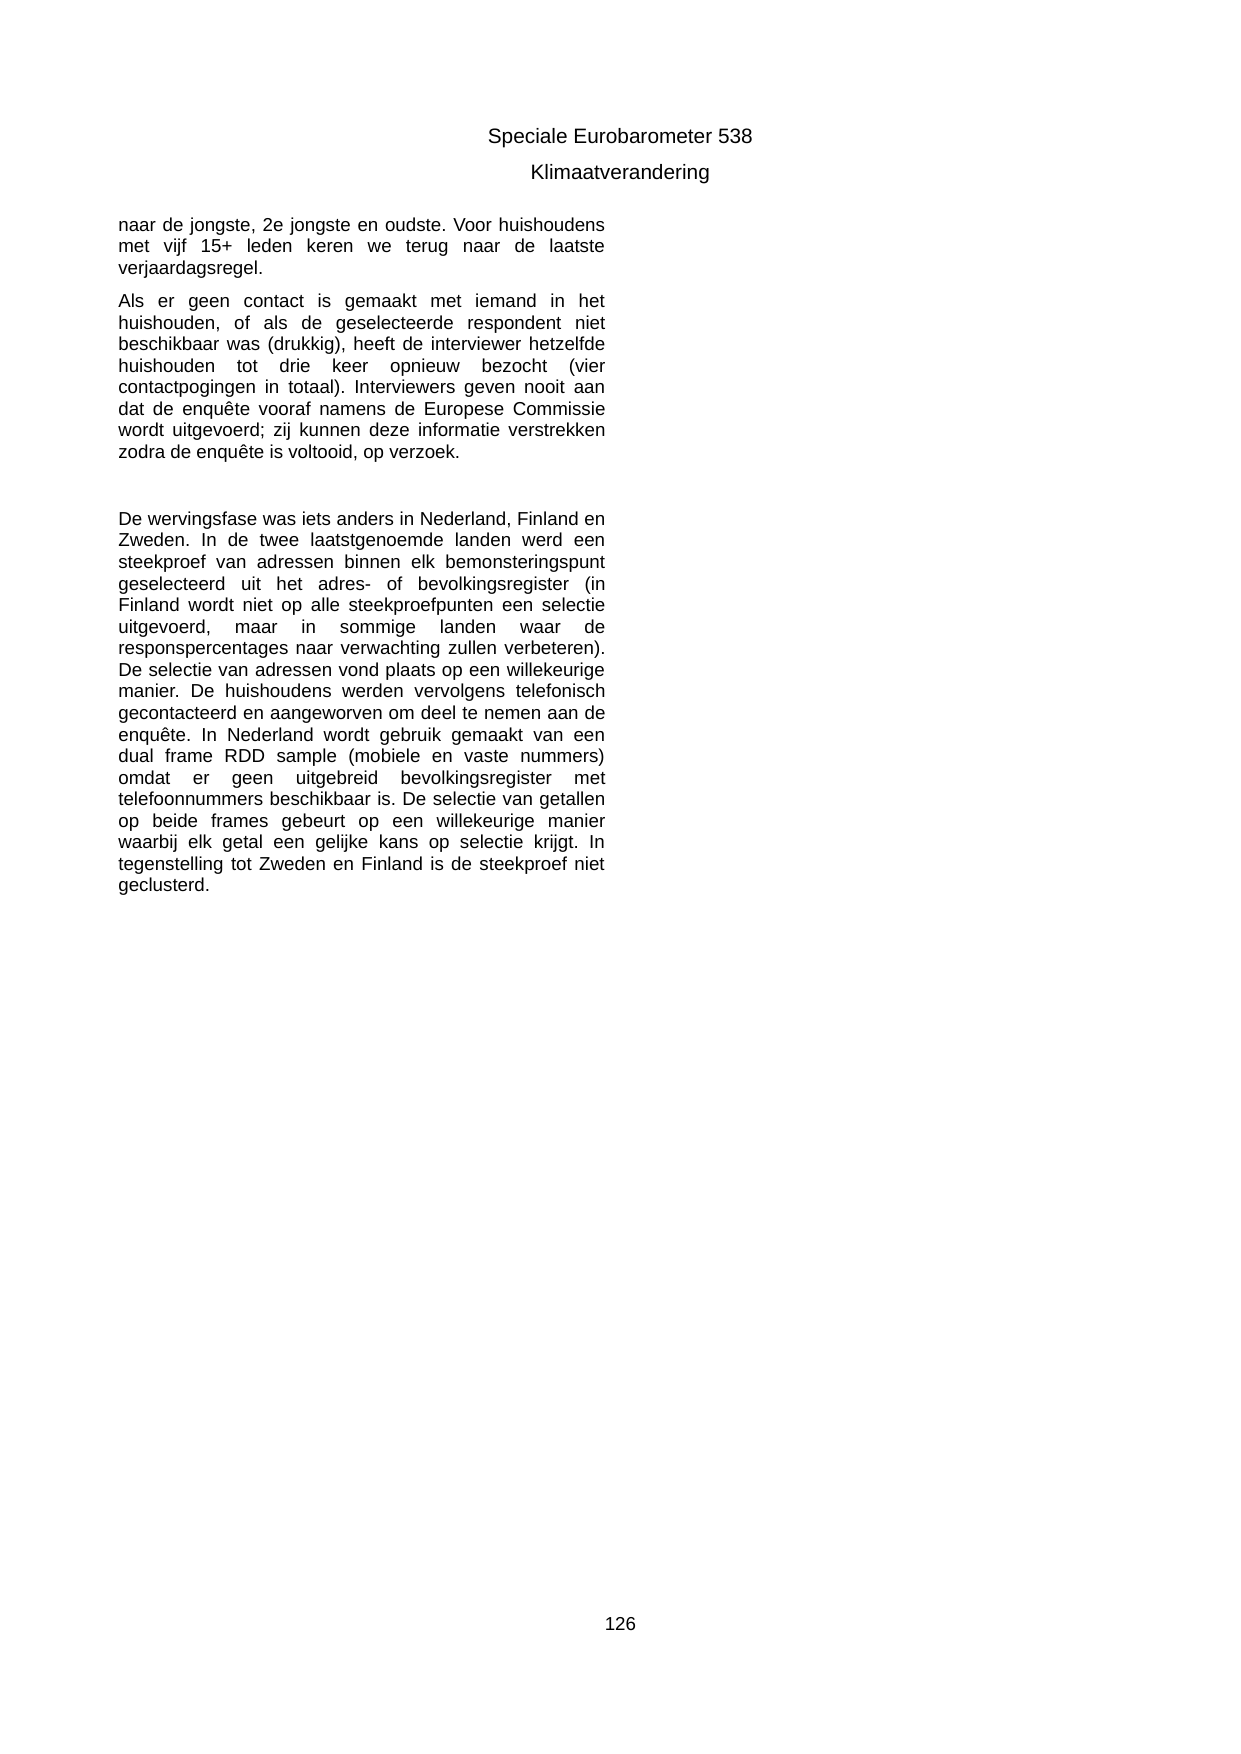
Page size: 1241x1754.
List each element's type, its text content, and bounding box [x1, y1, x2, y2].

text Als er geen contact is gemaakt met iemand in het huishouden, of als de geselecteerde respondent niet beschikbaar was (drukkig), heeft de interviewer hetzelfde huishouden tot drie keer opnieuw bezocht (vier contactpogingen in totaal). Interviewers geven nooit aan dat de enquête vooraf namens de Europese Commissie wordt uitgevoerd; zij kunnen deze informatie verstrekken zodra de enquête is voltooid, op verzoek. [118, 290, 605, 462]
text De wervingsfase was iets anders in Nederland, Finland en Zweden. In de twee laatstgenoemde landen werd een steekproef van adressen binnen elk bemonsteringspunt geselecteerd uit het adres- of bevolkingsregister (in Finland wordt niet op alle steekproefpunten een selectie uitgevoerd, maar in sommige landen waar de responspercentages naar verwachting zullen verbeteren). De selectie van adressen vond plaats op een willekeurige manier. De huishoudens werden vervolgens telefonisch gecontacteerd en aangeworven om deel te nemen aan de enquête. In Nederland wordt gebruik gemaakt van een dual frame RDD sample (mobiele en vaste nummers) omdat er geen uitgebreid bevolkingsregister met telefoonnummers beschikbaar is. De selectie van getallen op beide frames gebeurt op een willekeurige manier waarbij elk getal een gelijke kans op selectie krijgt. In tegenstelling tot Zweden en Finland is de steekproef niet geclusterd. [118, 508, 605, 896]
text naar de jongste, 2e jongste en oudste. Voor huishoudens met vijf 15+ leden keren we terug naar de laatste verjaardagsregel. [118, 213, 605, 278]
